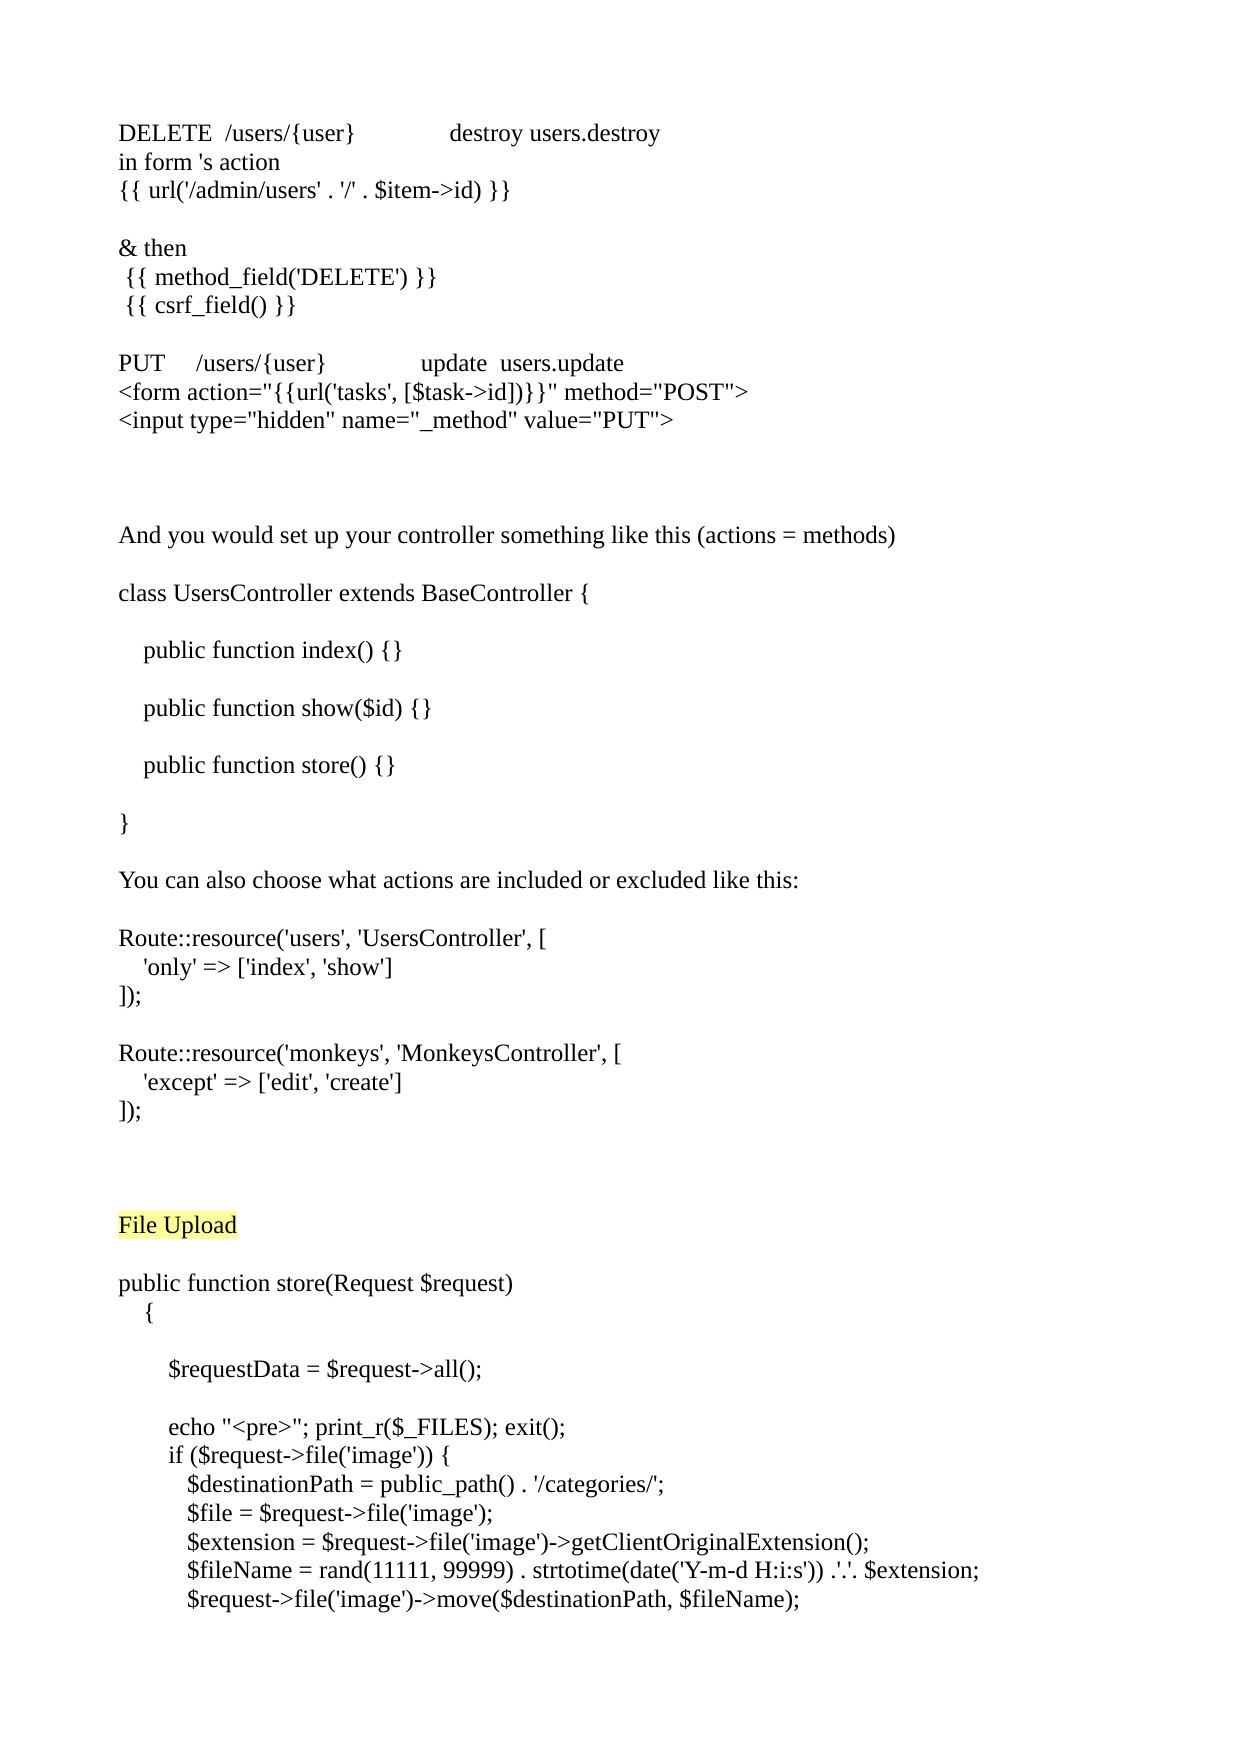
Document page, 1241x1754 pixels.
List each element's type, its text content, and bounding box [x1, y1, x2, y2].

text You can also choose what actions are included or excluded like this: [118, 866, 1122, 894]
text $fileName = rand(11111, 99999) . strtotime(date('Y-m-d H:i:s')) .'.'. $extension; [118, 1556, 1122, 1584]
text And you would set up your controller something like this (actions = methods) [118, 521, 1122, 549]
text $requestData = $request->all(); [118, 1354, 1122, 1383]
text public function store(Request $request) [118, 1268, 1122, 1297]
text class UsersController extends BaseController { [118, 578, 1122, 607]
text } [118, 808, 1122, 837]
text ]); [118, 981, 1122, 1009]
text $request->file('image')->move($destinationPath, $fileName); [118, 1584, 1122, 1613]
text 'only' => ['index', 'show'] [118, 952, 1122, 981]
text Route::resource('monkeys', 'MonkeysController', [ [118, 1038, 1122, 1067]
text $destinationPath = public_path() . '/categories/'; [118, 1469, 1122, 1498]
text { [118, 1297, 1122, 1326]
text in form 's action [118, 147, 1122, 176]
text PUT /users/{user} update users.update [118, 348, 1122, 377]
text $extension = $request->file('image')->getClientOriginalExtension(); [118, 1527, 1122, 1556]
text {{ csrf_field() }} [118, 291, 1122, 319]
text if ($request->file('image')) { [118, 1441, 1122, 1469]
text <input type="hidden" name="_method" value="PUT"> [118, 406, 1122, 434]
text 'except' => ['edit', 'create'] [118, 1067, 1122, 1096]
text $file = $request->file('image'); [118, 1498, 1122, 1527]
text {{ url('/admin/users' . '/' . $item->id) }} [118, 176, 1122, 204]
text File Upload [118, 1211, 1122, 1239]
text echo "<pre>"; print_r($_FILES); exit(); [118, 1412, 1122, 1441]
text <form action="{{url('tasks', [$task->id])}}" method="POST"> [118, 377, 1122, 406]
text public function index() {} [118, 636, 1122, 664]
text {{ method_field('DELETE') }} [118, 262, 1122, 291]
text & then [118, 233, 1122, 262]
text ]); [118, 1096, 1122, 1124]
text public function store() {} [118, 751, 1122, 779]
text public function show($id) {} [118, 693, 1122, 722]
text Route::resource('users', 'UsersController', [ [118, 923, 1122, 952]
text DELETE /users/{user} destroy users.destroy [118, 118, 1122, 147]
